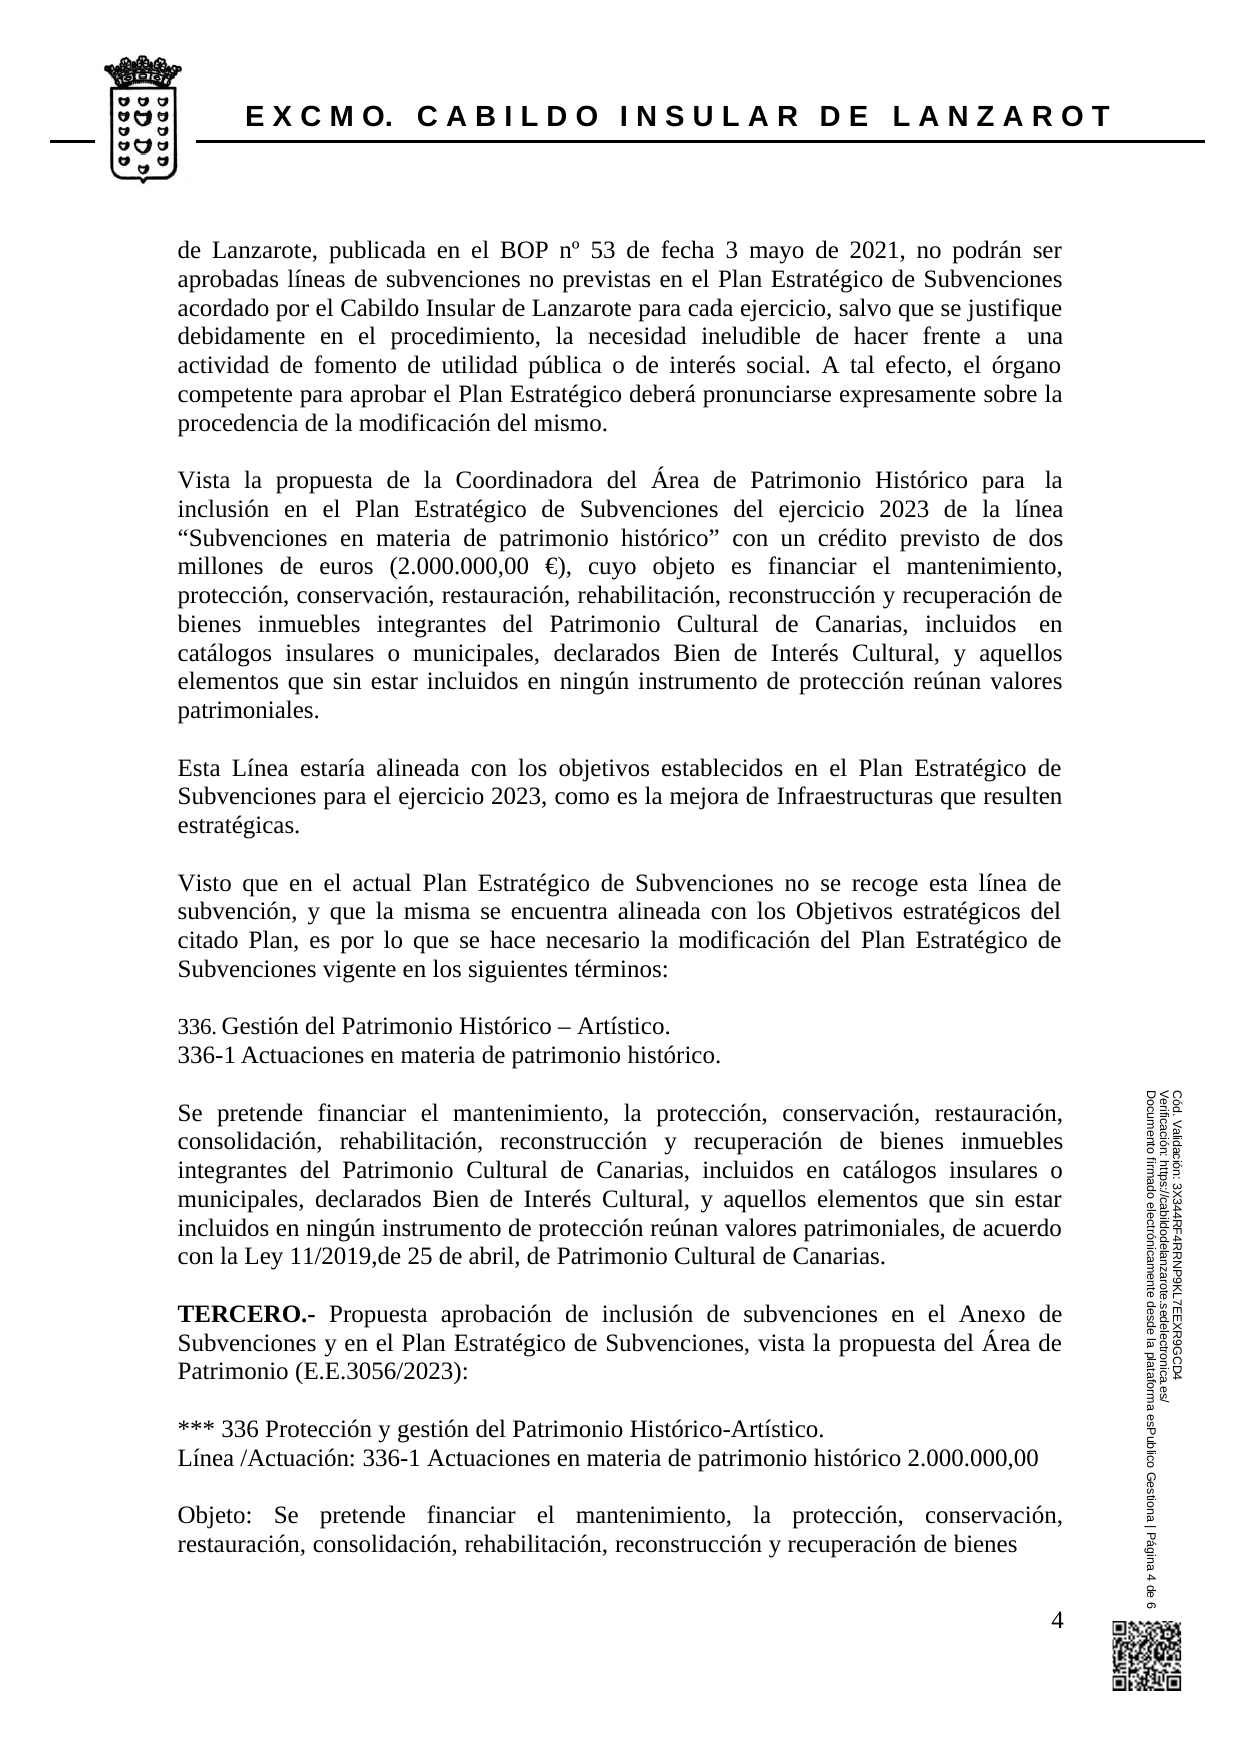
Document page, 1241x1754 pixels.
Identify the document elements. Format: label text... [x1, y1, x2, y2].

list Gestión del Patrimonio Histórico – Artístico. [177, 1011, 1192, 1040]
picture [1112, 1621, 1182, 1691]
text Documento firmado electrónicamente desde la plataforma esPublico Gestiona | Página 4 de 6 [1145, 1090, 1158, 1611]
text de Lanzarote, publicada en el BOP nº 53 de fecha 3 mayo de 2021, no podrán ser aprobadas líneas de subvenciones no previstas en el Plan Estratégico de Subvenciones acordado por el Cabildo Insular de Lanzarote para cada ejercicio, salvo que se justifique debidamente en el procedimiento, la necesidad ineludible de hacer frente a una actividad de fomento de utilidad pública o de interés social. A tal efecto, el órgano competente para aprobar el Plan Estratégico deberá pronunciarse expresamente sobre la procedencia de la modificación del mismo. [177, 235, 1063, 436]
text Línea /Actuación: 336-1 Actuaciones en materia de patrimonio histórico 2.000.000,00 [177, 1443, 1145, 1471]
text Cód. Validación: 3X344RF4RRNP9KL7EEXR9GCD4 [1171, 1090, 1184, 1611]
list Actuaciones en materia de patrimonio histórico. [177, 1040, 1192, 1069]
text 4 [58, 1605, 1063, 1634]
picture [95, 39, 196, 193]
text *** 336 Protección y gestión del Patrimonio Histórico-Artístico. [177, 1414, 1145, 1443]
text Se pretende financiar el mantenimiento, la protección, conservación, restauración, consolidación, rehabilitación, reconstrucción y recuperación de bienes inmuebles integrantes del Patrimonio Cultural de Canarias, incluidos en catálogos insulares o municipales, declarados Bien de Interés Cultural, y aquellos elementos que sin estar incluidos en ningún instrumento de protección reúnan valores patrimoniales, de acuerdo con la Ley 11/2019,de 25 de abril, de Patrimonio Cultural de Canarias. [177, 1098, 1063, 1270]
text Objeto: Se pretende financiar el mantenimiento, la protección, conservación, restauración, consolidación, rehabilitación, reconstrucción y recuperación de bienes [177, 1500, 1063, 1558]
text TERCERO.- Propuesta aprobación de inclusión de subvenciones en el Anexo de Subvenciones y en el Plan Estratégico de Subvenciones, vista la propuesta del Área de Patrimonio (E.E.3056/2023): [177, 1299, 1063, 1385]
text Verificación: https://cabildodelanzarote.sedelectronica.es/ [1158, 1090, 1171, 1611]
text Visto que en el actual Plan Estratégico de Subvenciones no se recoge esta línea de subvención, y que la misma se encuentra alineada con los Objetivos estratégicos del citado Plan, es por lo que se hace necesario la modificación del Plan Estratégico de Subvenciones vigente en los siguientes términos: [177, 868, 1063, 983]
text Esta Línea estaría alineada con los objetivos establecidos en el Plan Estratégico de Subvenciones para el ejercicio 2023, como es la mejora de Infraestructuras que resulten estratégicas. [177, 753, 1063, 839]
text Vista la propuesta de la Coordinadora del Área de Patrimonio Histórico para la inclusión en el Plan Estratégico de Subvenciones del ejercicio 2023 de la línea “Subvenciones en materia de patrimonio histórico” con un crédito previsto de dos millones de euros (2.000.000,00 €), cuyo objeto es financiar el mantenimiento, protección, conservación, restauración, rehabilitación, reconstrucción y recuperación de bienes inmuebles integrantes del Patrimonio Cultural de Canarias, incluidos en catálogos insulares o municipales, declarados Bien de Interés Cultural, y aquellos elementos que sin estar incluidos en ningún instrumento de protección reúnan valores patrimoniales. [177, 465, 1063, 724]
